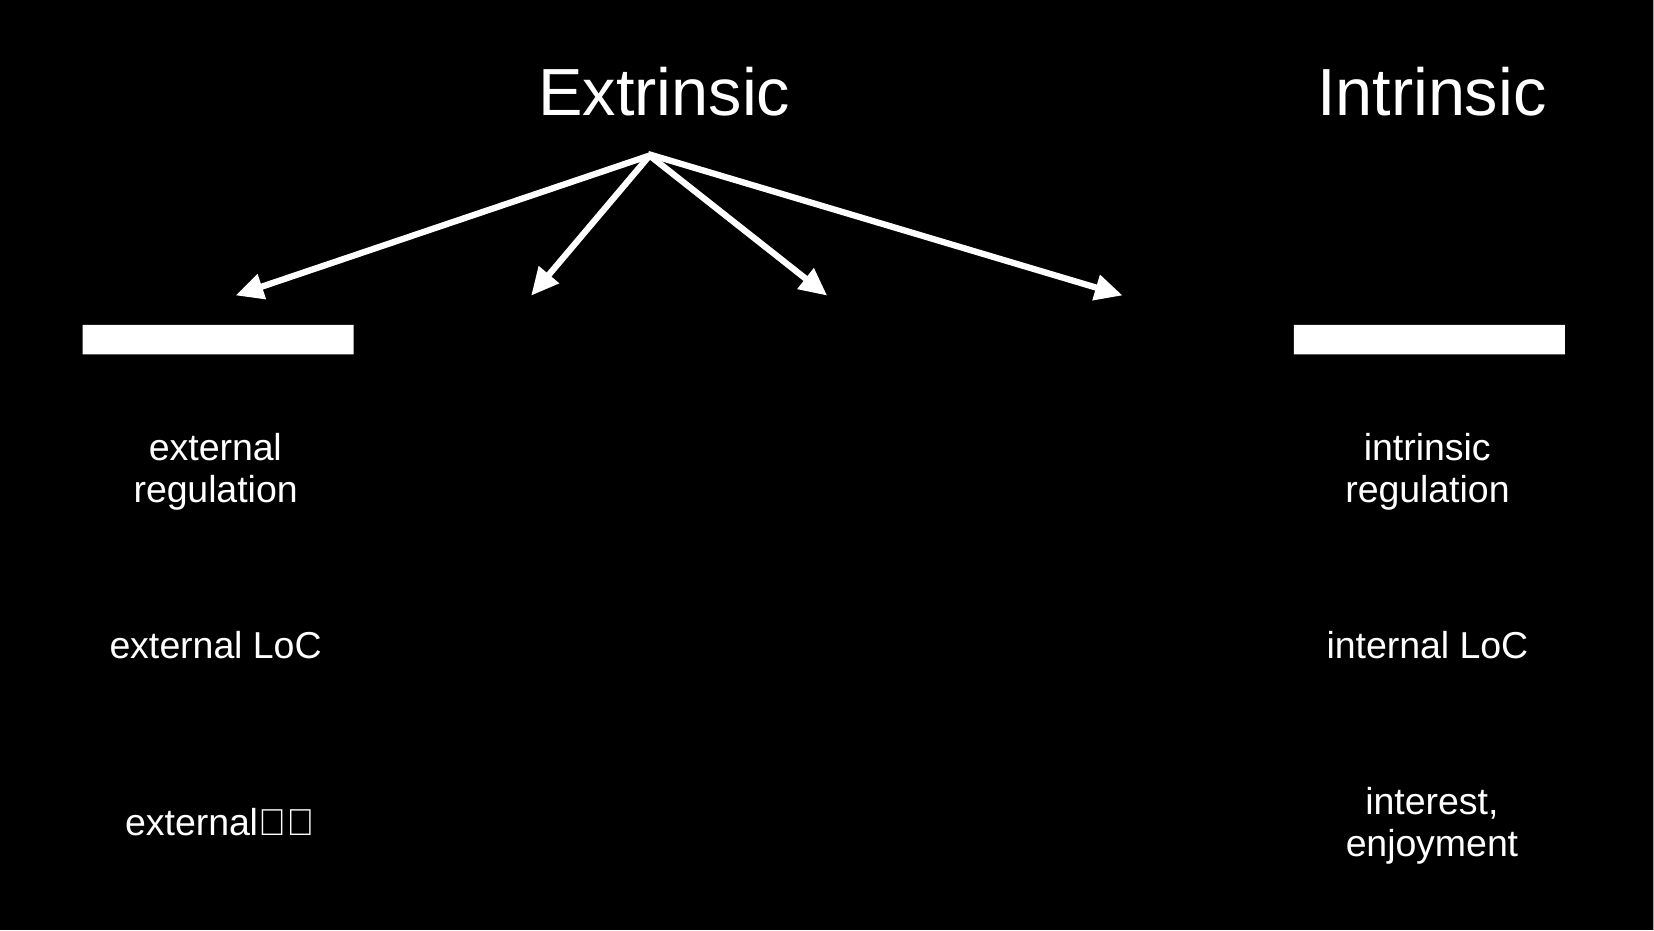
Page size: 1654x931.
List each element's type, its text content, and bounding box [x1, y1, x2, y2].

list interest, enjoyment [1299, 759, 1565, 886]
text_box [82, 324, 354, 355]
list intrinsic regulation [1294, 405, 1561, 532]
text_box [1293, 324, 1565, 355]
list external LoC [82, 582, 349, 709]
list external regulation [82, 405, 349, 532]
list internal LoC [1294, 582, 1561, 709]
list external🥕🏒 [87, 759, 353, 886]
list Extrinsic [531, 29, 798, 156]
list Intrinsic [1299, 29, 1565, 156]
